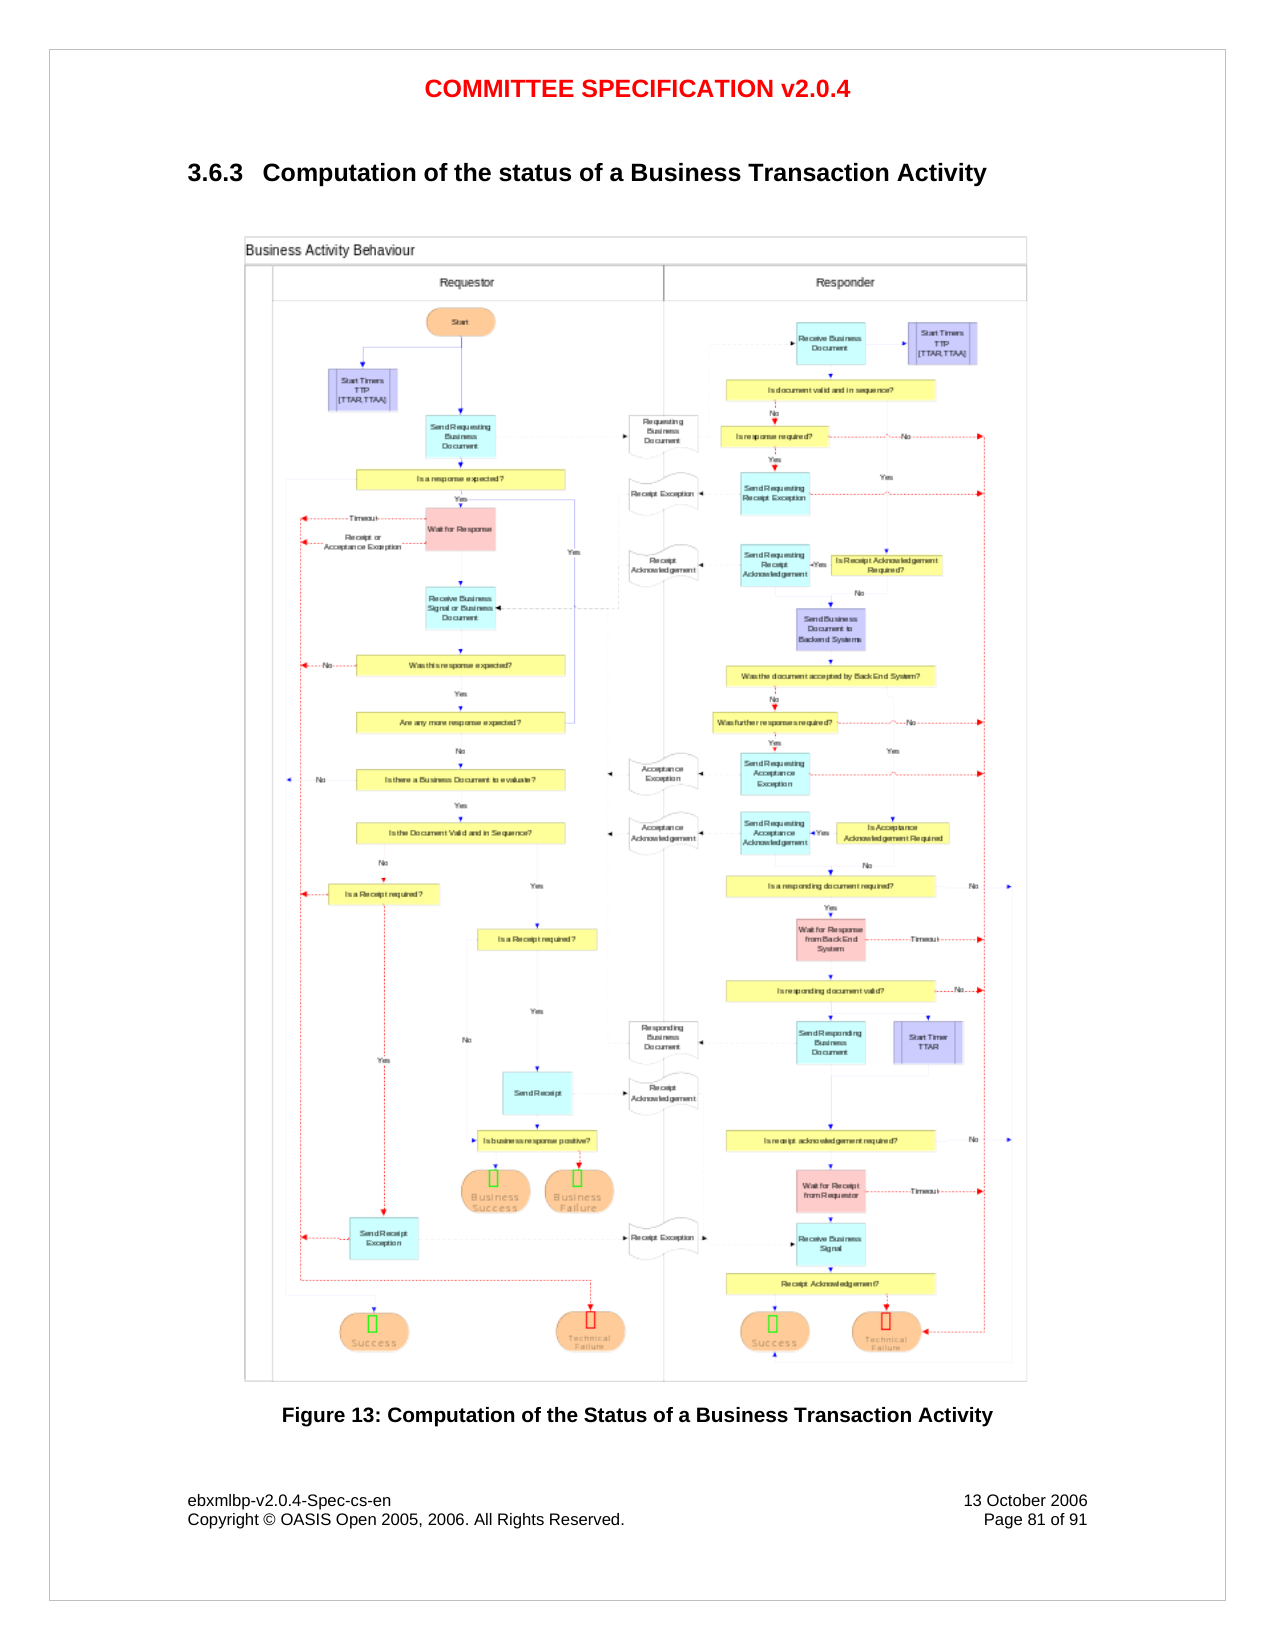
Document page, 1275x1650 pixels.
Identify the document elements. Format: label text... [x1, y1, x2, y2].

subtitle Computation of the status of a Business Transaction Activity [187, 158, 1087, 186]
text Figure 13: Computation of the Status of a Business Transaction Activity [187, 1404, 1087, 1427]
